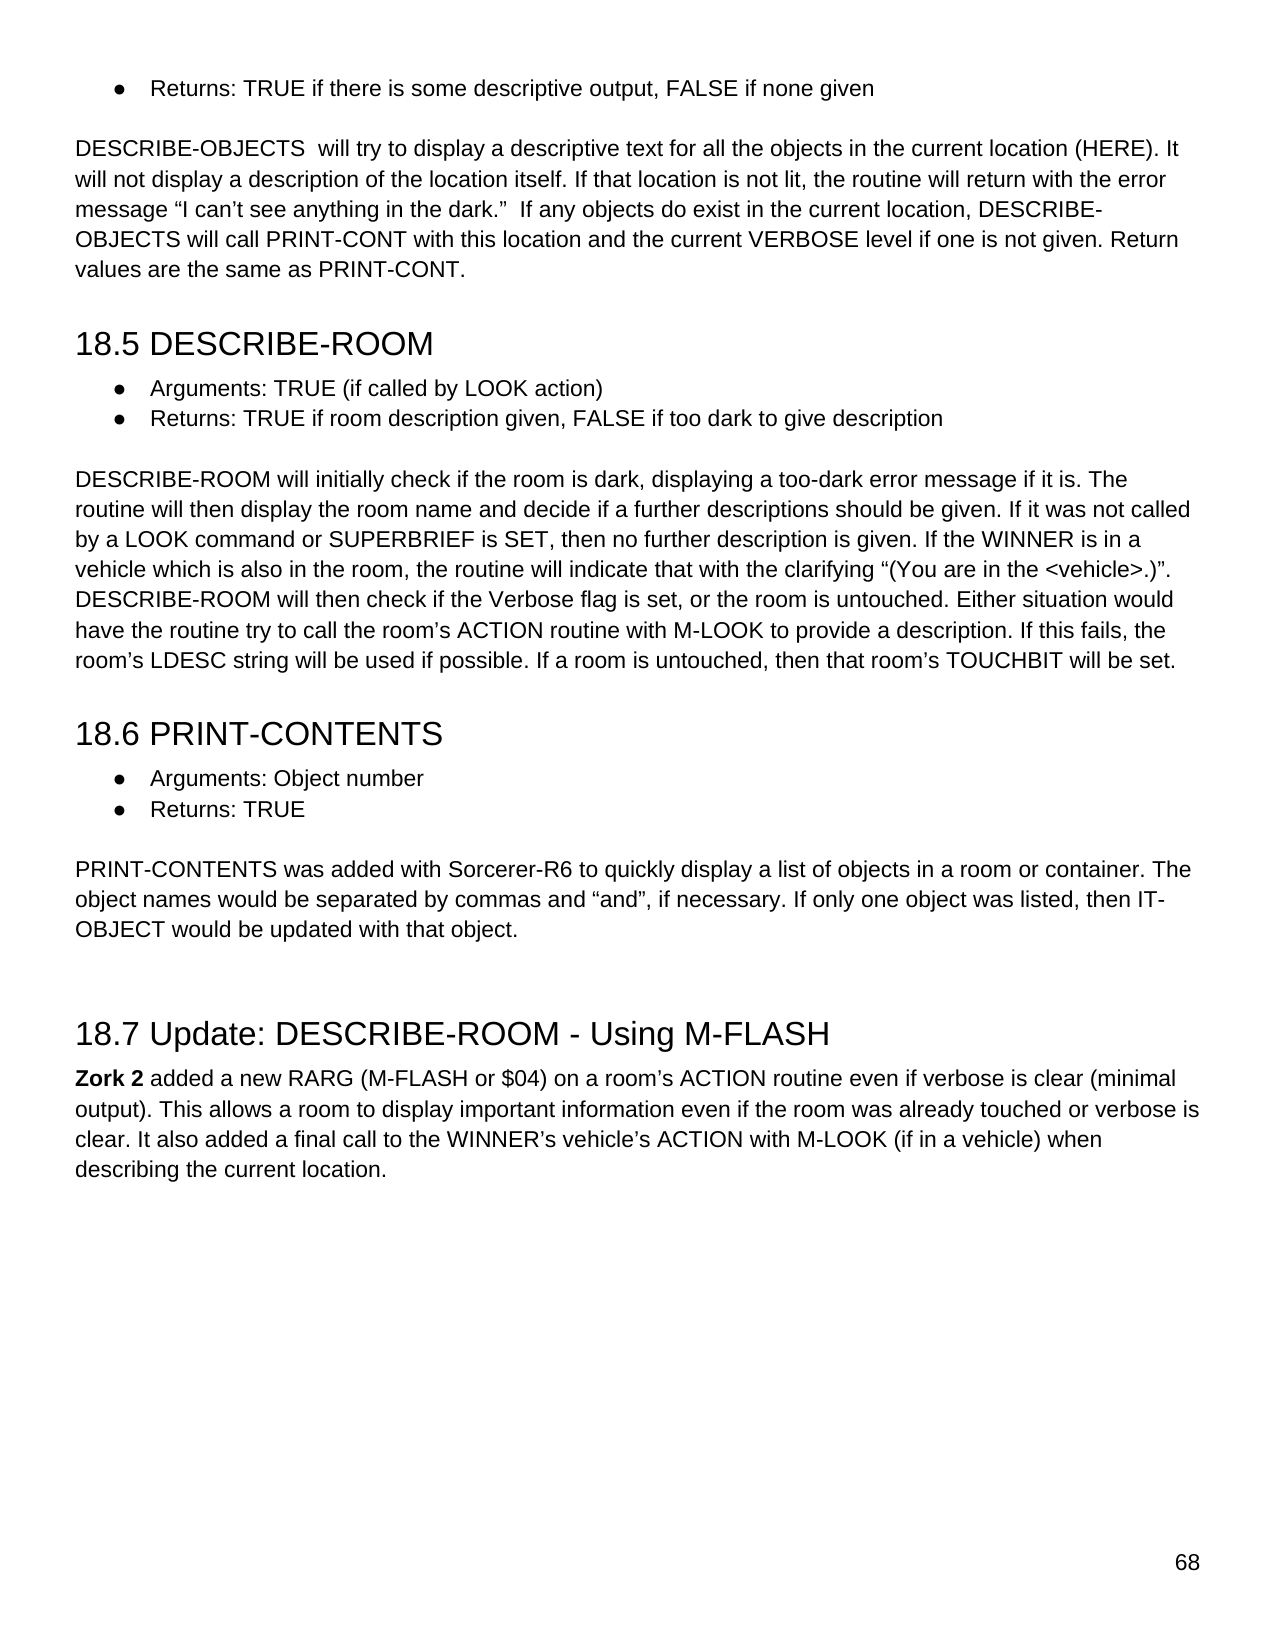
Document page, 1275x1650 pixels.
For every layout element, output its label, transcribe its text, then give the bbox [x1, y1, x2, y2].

subtitle 18.6 PRINT-CONTENTS [75, 714, 1200, 753]
list Returns: TRUE [112, 796, 1200, 822]
subtitle 18.5 DESCRIBE-ROOM [75, 324, 1200, 362]
text Zork 2 added a new RARG (M-FLASH or $04) on a room’s ACTION routine even if verbose is clear (minimal output). This allows a room to display important information even if the room was already touched or verbose is clear. It also added a final call to the WINNER’s vehicle’s ACTION with M-LOOK (if in a vehicle) when describing the current location. [75, 1065, 1200, 1182]
list Returns: TRUE if there is some descriptive output, FALSE if none given [112, 75, 1200, 101]
text PRINT-CONTENTS was added with Sorcerer-R6 to quickly display a list of objects in a room or container. The object names would be separated by commas and “and”, if necessary. If only one object was listed, then IT-OBJECT would be updated with that object. [75, 856, 1200, 943]
subtitle 18.7 Update: DESCRIBE-ROOM - Using M-FLASH [75, 1014, 1200, 1053]
text DESCRIBE-OBJECTS will try to display a descriptive text for all the objects in the current location (HERE). It will not display a description of the location itself. If that location is not lit, the routine will return with the error message “I can’t see anything in the dark.” If any objects do exist in the current location, DESCRIBE-OBJECTS will call PRINT-CONT with this location and the current VERBOSE level if one is not given. Return values are the same as PRINT-CONT. [75, 135, 1200, 283]
list Arguments: Object number [112, 765, 1200, 792]
list Returns: TRUE if room description given, FALSE if too dark to give description [112, 405, 1200, 431]
text DESCRIBE-ROOM will initially check if the room is dark, displaying a too-dark error message if it is. The routine will then display the room name and decide if a further descriptions should be given. If it was not called by a LOOK command or SUPERBRIEF is SET, then no further description is given. If the WINNER is in a vehicle which is also in the room, the routine will indicate that with the clarifying “(You are in the <vehicle>.)”. DESCRIBE-ROOM will then check if the Verbose flag is set, or the room is untouched. Either situation would have the routine try to call the room’s ACTION routine with M-LOOK to provide a description. If this fails, the room’s LDESC string will be used if possible. If a room is untouched, then that room’s TOUCHBIT will be set. [75, 466, 1200, 673]
list Arguments: TRUE (if called by LOOK action) [112, 375, 1200, 401]
